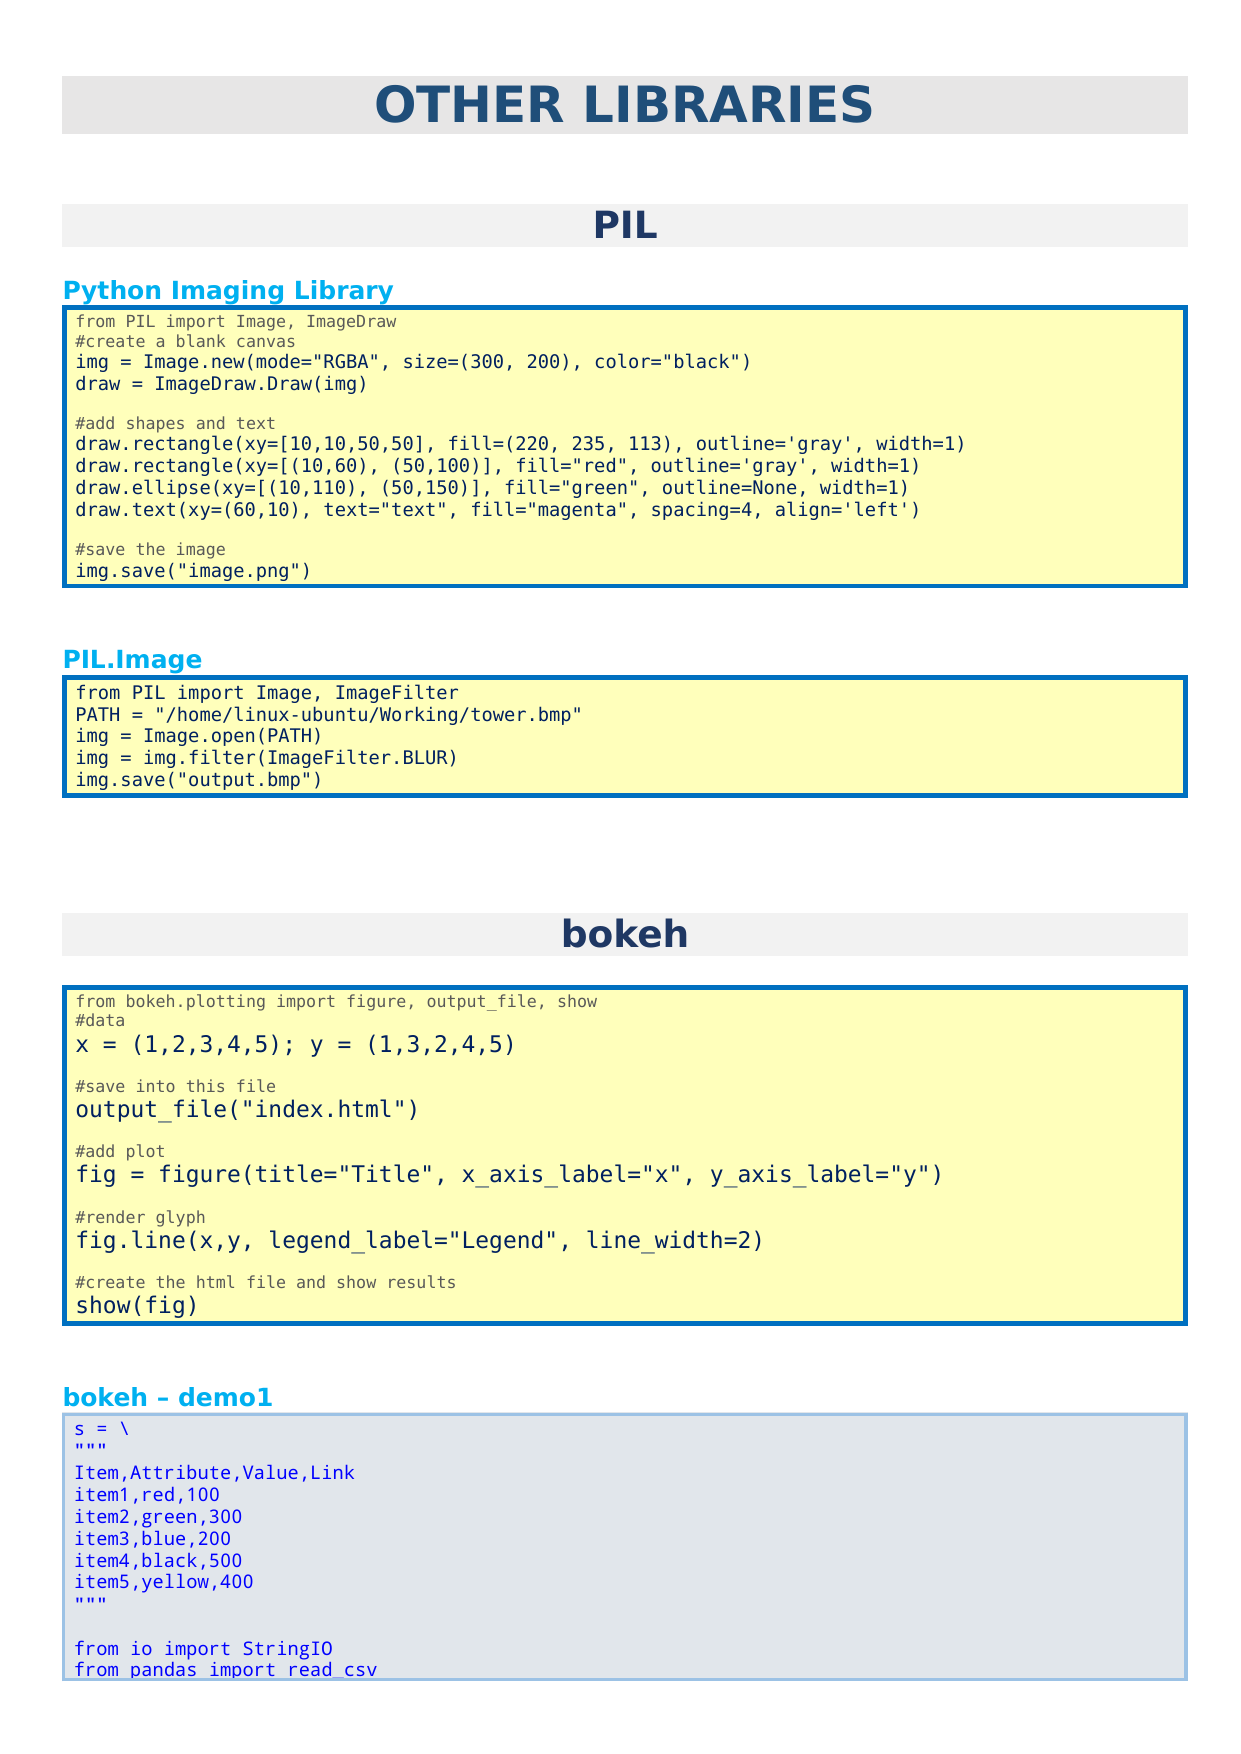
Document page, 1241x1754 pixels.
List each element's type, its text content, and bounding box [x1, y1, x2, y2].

text from io import StringIO [65, 1632, 1184, 1654]
text s = \ [65, 1416, 1184, 1434]
text draw.rectangle(xy=[10,10,50,50], fill=(220, 235, 113), outline='gray', width=1) [67, 427, 1183, 448]
text #add plot [67, 1135, 1183, 1155]
subtitle PIL [62, 204, 1188, 247]
subtitle bokeh [62, 913, 1188, 956]
title PIL.Image [62, 646, 1188, 675]
text item5,yellow,400 [65, 1566, 1184, 1588]
text output_file("index.html") [67, 1089, 1183, 1116]
text item3,blue,200 [65, 1522, 1184, 1544]
text from PIL import Image, ImageFilter [67, 680, 1183, 697]
text draw = ImageDraw.Draw(img) [67, 366, 1183, 388]
text draw.rectangle(xy=[(10,60), (50,100)], fill="red", outline='gray', width=1) [67, 448, 1183, 470]
text img = Image.open(PATH) [67, 719, 1183, 741]
text img = Image.new(mode="RGBA", size=(300, 200), color="black") [67, 344, 1183, 366]
text #data [67, 1004, 1183, 1024]
text #create the html file and show results [67, 1266, 1183, 1286]
text #add shapes and text [67, 407, 1183, 427]
text """ [65, 1434, 1184, 1456]
text draw.ellipse(xy=[(10,110), (50,150)], fill="green", outline=None, width=1) [67, 470, 1183, 492]
subtitle OTHER LIBRARIES [62, 76, 1188, 134]
title Python Imaging Library [62, 276, 1188, 305]
text #save the image [67, 533, 1183, 553]
text item2,green,300 [65, 1500, 1184, 1522]
text item4,black,500 [65, 1544, 1184, 1566]
text img.save("image.png") [67, 553, 1183, 584]
text item1,red,100 [65, 1478, 1184, 1500]
text img = img.filter(ImageFilter.BLUR) [67, 741, 1183, 762]
text from PIL import Image, ImageDraw [67, 310, 1183, 325]
text #render glyph [67, 1201, 1183, 1220]
text #create a blank canvas [67, 325, 1183, 344]
text fig.line(x,y, legend_label="Legend", line_width=2) [67, 1220, 1183, 1247]
text draw.text(xy=(60,10), text="text", fill="magenta", spacing=4, align='left') [67, 492, 1183, 514]
text from bokeh.plotting import figure, output_file, show [67, 990, 1183, 1004]
text fig = figure(title="Title", x_axis_label="x", y_axis_label="y") [67, 1155, 1183, 1181]
text Item,Attribute,Value,Link [65, 1456, 1184, 1478]
text """ [65, 1588, 1184, 1610]
text img.save("output.bmp") [67, 762, 1183, 793]
text from pandas import read_csv [65, 1654, 1184, 1678]
text show(fig) [67, 1286, 1183, 1321]
title bokeh – demo1 [62, 1383, 1188, 1412]
text x = (1,2,3,4,5); y = (1,3,2,4,5) [67, 1024, 1183, 1051]
text #save into this file [67, 1070, 1183, 1089]
text PATH = "/home/linux-ubuntu/Working/tower.bmp" [67, 697, 1183, 719]
